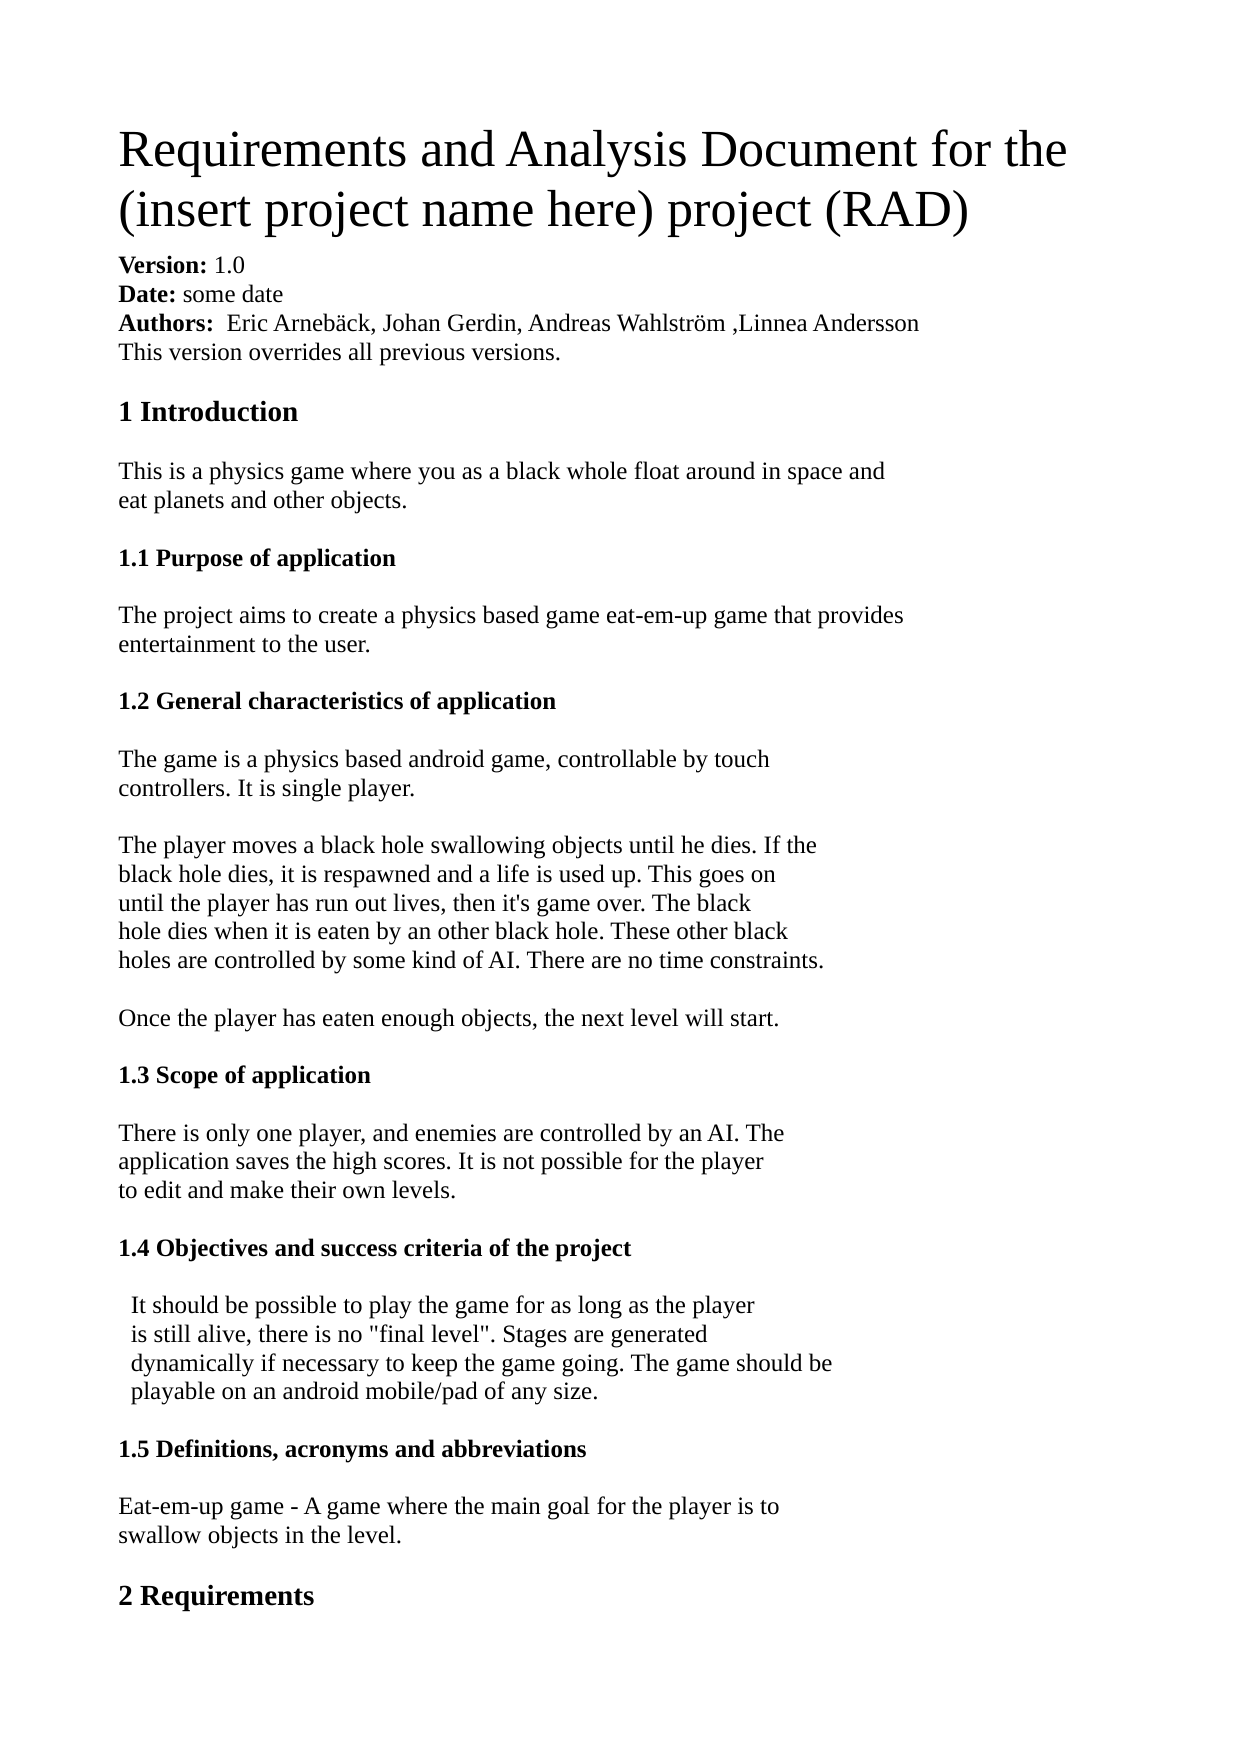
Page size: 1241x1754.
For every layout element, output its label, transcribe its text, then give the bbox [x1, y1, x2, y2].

text There is only one player, and enemies are controlled by an AI. The [118, 1118, 1122, 1146]
text swallow objects in the level. [118, 1520, 1122, 1549]
text 1.1 Purpose of application [118, 543, 1122, 571]
text 1 Introduction [118, 394, 1122, 428]
text Date: some date [118, 279, 1122, 308]
text 1.5 Definitions, acronyms and abbreviations [118, 1434, 1122, 1463]
text entertainment to the user. [118, 629, 1122, 658]
text black hole dies, it is respawned and a life is used up. This goes on [118, 859, 1122, 888]
text 1.2 General characteristics of application [118, 686, 1122, 715]
text Eat-em-up game - A game where the main goal for the player is to [118, 1491, 1122, 1520]
text controllers. It is single player. [118, 773, 1122, 801]
text to edit and make their own levels. [118, 1175, 1122, 1204]
text is still alive, there is no "final level". Stages are generated [118, 1319, 1122, 1348]
text The game is a physics based android game, controllable by touch [118, 744, 1122, 773]
text hole dies when it is eaten by an other black hole. These other black [118, 916, 1122, 945]
text Once the player has eaten enough objects, the next level will start. [118, 1003, 1122, 1031]
text Requirements and Analysis Document for the (insert project name here) project (RAD) [118, 118, 1122, 238]
text 1.3 Scope of application [118, 1060, 1122, 1089]
text Version: 1.0 [118, 250, 1122, 279]
text playable on an android mobile/pad of any size. [118, 1376, 1122, 1405]
text The player moves a black hole swallowing objects until he dies. If the [118, 830, 1122, 859]
text eat planets and other objects. [118, 485, 1122, 514]
text 2 Requirements [118, 1578, 1122, 1611]
text Authors: Eric Arnebäck, Johan Gerdin, Andreas Wahlström ,Linnea Andersson [118, 308, 1122, 337]
text It should be possible to play the game for as long as the player [118, 1290, 1122, 1319]
text The project aims to create a physics based game eat-em-up game that provides [118, 600, 1122, 629]
text dynamically if necessary to keep the game going. The game should be [118, 1348, 1122, 1376]
text This version overrides all previous versions. [118, 337, 1122, 365]
text application saves the high scores. It is not possible for the player [118, 1146, 1122, 1175]
text 1.4 Objectives and success criteria of the project [118, 1233, 1122, 1261]
text until the player has run out lives, then it's game over. The black [118, 888, 1122, 916]
text This is a physics game where you as a black whole float around in space and [118, 456, 1122, 485]
text holes are controlled by some kind of AI. There are no time constraints. [118, 945, 1122, 974]
